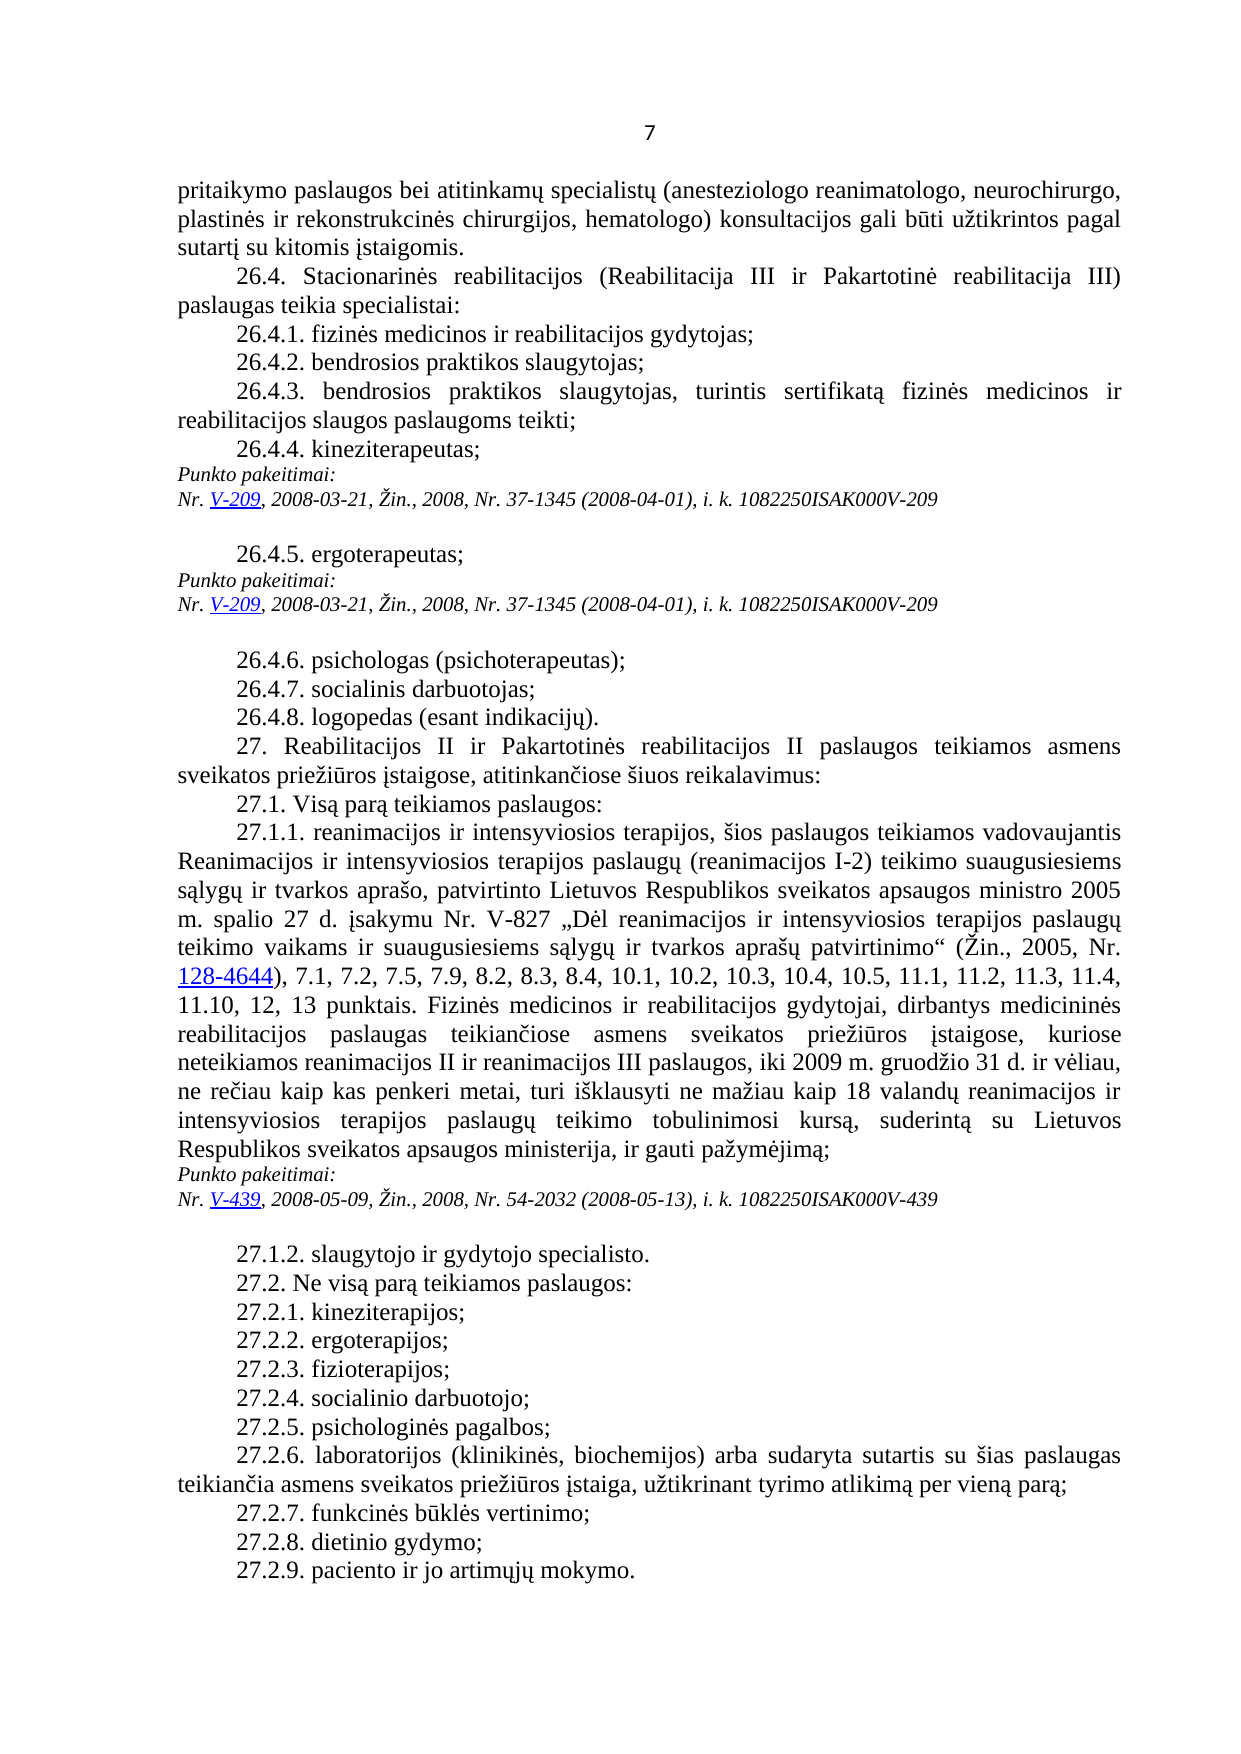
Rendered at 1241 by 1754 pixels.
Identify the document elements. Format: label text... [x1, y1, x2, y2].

text Nr. V-439, 2008-05-09, Žin., 2008, Nr. 54-2032 (2008-05-13), i. k. 1082250ISAK000V-439 [177, 1186, 1122, 1211]
text 27.2.8. dietinio gydymo; [177, 1527, 1122, 1556]
text 26.4.3. bendrosios praktikos slaugytojas, turintis sertifikatą fizinės medicinos ir reabilitacijos slaugos paslaugoms teikti; [177, 376, 1122, 434]
text 27.2.3. fizioterapijos; [177, 1354, 1122, 1383]
text 27.2.1. kineziterapijos; [177, 1297, 1122, 1326]
text Nr. V-209, 2008-03-21, Žin., 2008, Nr. 37-1345 (2008-04-01), i. k. 1082250ISAK000V-209 [177, 592, 1122, 616]
text 26.4.5. ergoterapeutas; [177, 539, 1122, 568]
text 27. Reabilitacijos II ir Pakartotinės reabilitacijos II paslaugos teikiamos asmens sveikatos priežiūros įstaigose, atitinkančiose šiuos reikalavimus: [177, 731, 1122, 789]
text 26.4.6. psichologas (psichoterapeutas); [177, 645, 1122, 674]
text 27.1.2. slaugytojo ir gydytojo specialisto. [177, 1239, 1122, 1268]
text 27.2.4. socialinio darbuotojo; [177, 1383, 1122, 1412]
text Punkto pakeitimai: [177, 462, 1122, 486]
text 27.1.1. reanimacijos ir intensyviosios terapijos, šios paslaugos teikiamos vadovaujantis Reanimacijos ir intensyviosios terapijos paslaugų (reanimacijos I-2) teikimo suaugusiesiems sąlygų ir tvarkos aprašo, patvirtinto Lietuvos Respublikos sveikatos apsaugos ministro 2005 m. spalio 27 d. įsakymu Nr. V-827 „Dėl reanimacijos ir intensyviosios terapijos paslaugų teikimo vaikams ir suaugusiesiems sąlygų ir tvarkos aprašų patvirtinimo“ (Žin., 2005, Nr. 128-4644), 7.1, 7.2, 7.5, 7.9, 8.2, 8.3, 8.4, 10.1, 10.2, 10.3, 10.4, 10.5, 11.1, 11.2, 11.3, 11.4, 11.10, 12, 13 punktais. Fizinės medicinos ir reabilitacijos gydytojai, dirbantys medicininės reabilitacijos paslaugas teikiančiose asmens sveikatos priežiūros įstaigose, kuriose neteikiamos reanimacijos II ir reanimacijos III paslaugos, iki 2009 m. gruodžio 31 d. ir vėliau, ne rečiau kaip kas penkeri metai, turi išklausyti ne mažiau kaip 18 valandų reanimacijos ir intensyviosios terapijos paslaugų teikimo tobulinimosi kursą, suderintą su Lietuvos Respublikos sveikatos apsaugos ministerija, ir gauti pažymėjimą; [177, 817, 1122, 1162]
text 27.2.5. psichologinės pagalbos; [177, 1412, 1122, 1441]
text 26.4.2. bendrosios praktikos slaugytojas; [177, 347, 1122, 376]
text 26.4.4. kineziterapeutas; [177, 434, 1122, 462]
text 27.2.6. laboratorijos (klinikinės, biochemijos) arba sudaryta sutartis su šias paslaugas teikiančia asmens sveikatos priežiūros įstaiga, užtikrinant tyrimo atlikimą per vieną parą; [177, 1441, 1122, 1498]
text 26.4.1. fizinės medicinos ir reabilitacijos gydytojas; [177, 319, 1122, 347]
text Punkto pakeitimai: [177, 1162, 1122, 1186]
text 26.4. Stacionarinės reabilitacijos (Reabilitacija III ir Pakartotinė reabilitacija III) paslaugas teikia specialistai: [177, 261, 1122, 319]
text pritaikymo paslaugos bei atitinkamų specialistų (anesteziologo reanimatologo, neurochirurgo, plastinės ir rekonstrukcinės chirurgijos, hematologo) konsultacijos gali būti užtikrintos pagal sutartį su kitomis įstaigomis. [177, 175, 1122, 261]
text 27.1. Visą parą teikiamos paslaugos: [177, 789, 1122, 817]
text 27.2. Ne visą parą teikiamos paslaugos: [177, 1268, 1122, 1297]
text 27.2.2. ergoterapijos; [177, 1326, 1122, 1354]
text 26.4.8. logopedas (esant indikacijų). [177, 702, 1122, 731]
text Nr. V-209, 2008-03-21, Žin., 2008, Nr. 37-1345 (2008-04-01), i. k. 1082250ISAK000V-209 [177, 486, 1122, 511]
text Punkto pakeitimai: [177, 568, 1122, 592]
text 26.4.7. socialinis darbuotojas; [177, 674, 1122, 702]
text 27.2.9. paciento ir jo artimųjų mokymo. [177, 1556, 1122, 1584]
text 27.2.7. funkcinės būklės vertinimo; [177, 1498, 1122, 1527]
